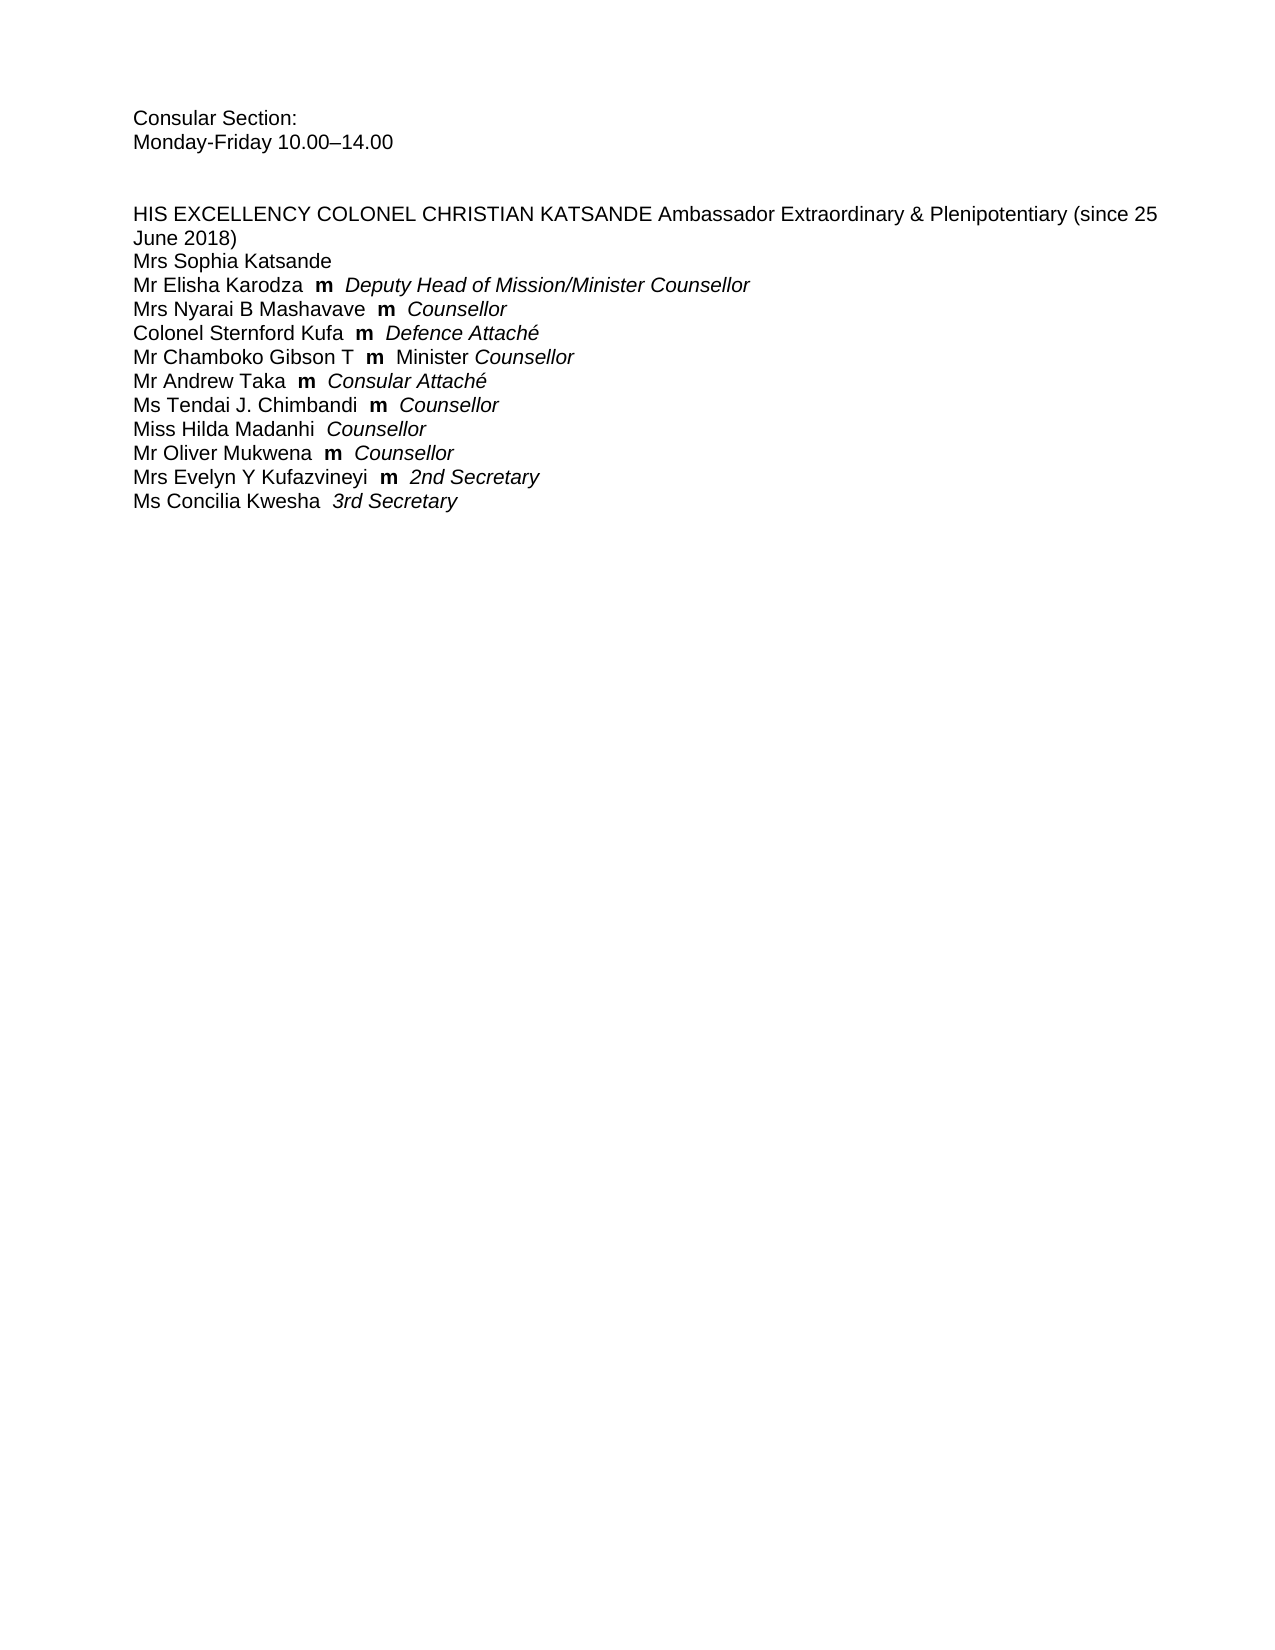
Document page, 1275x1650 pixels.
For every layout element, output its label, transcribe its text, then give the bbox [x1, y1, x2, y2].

text Mr Chamboko Gibson T m Minister Counsellor [133, 345, 1181, 369]
text HIS EXCELLENCY COLONEL CHRISTIAN KATSANDE Ambassador Extraordinary & Plenipotentiary (since 25 June 2018) [133, 201, 1181, 249]
text Mrs Sophia Katsande [133, 249, 1181, 273]
text Ms Concilia Kwesha 3rd Secretary [133, 489, 1181, 513]
text Monday-Friday 10.00–14.00 [133, 129, 1181, 153]
text Colonel Sternford Kufa m Defence Attaché [133, 321, 1181, 345]
text Mr Andrew Taka m Consular Attaché [133, 369, 1181, 393]
text Miss Hilda Madanhi Counsellor [133, 417, 1181, 441]
text Mrs Evelyn Y Kufazvineyi m 2nd Secretary [133, 465, 1181, 489]
text Mrs Nyarai B Mashavave m Counsellor [133, 297, 1181, 321]
text Ms Tendai J. Chimbandi m Counsellor [133, 393, 1181, 417]
text Consular Section: [133, 106, 1181, 129]
text Mr Oliver Mukwena m Counsellor [133, 441, 1181, 465]
text Mr Elisha Karodza m Deputy Head of Mission/Minister Counsellor [133, 273, 1181, 297]
